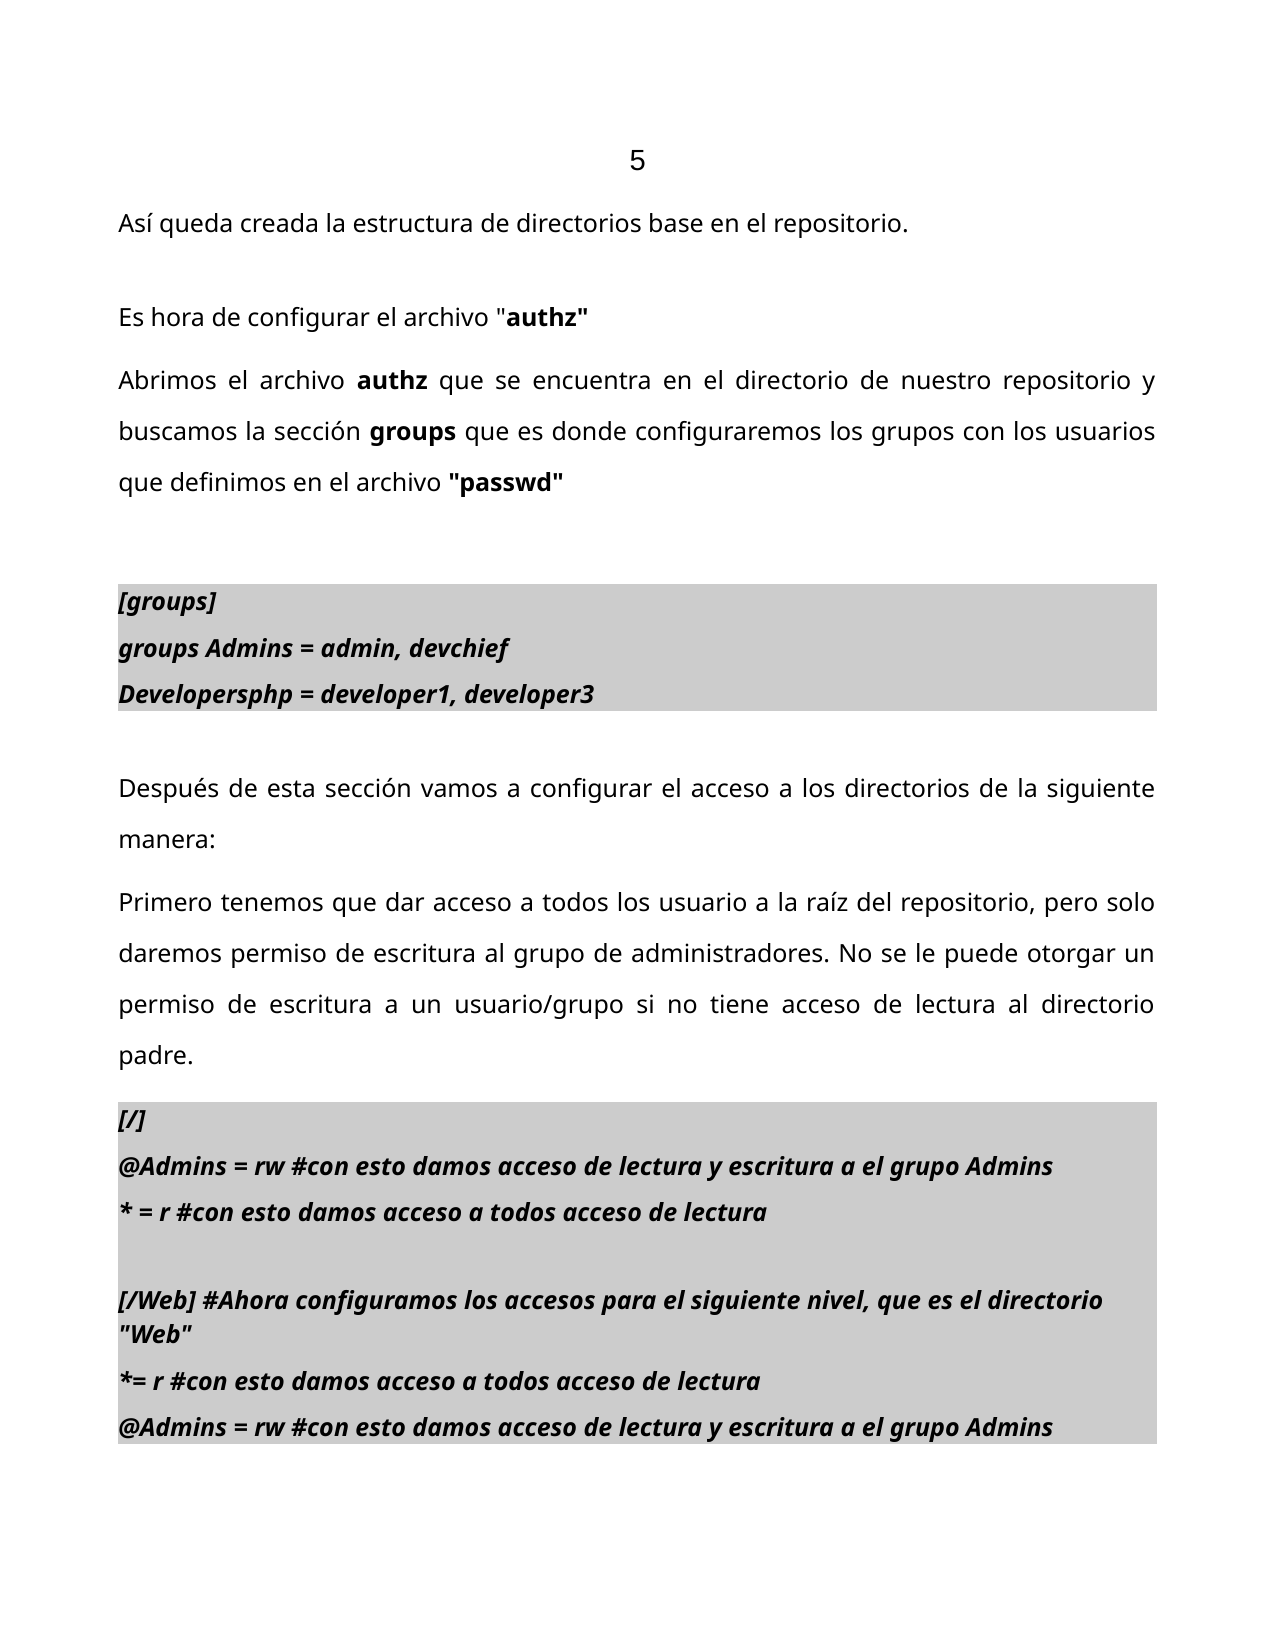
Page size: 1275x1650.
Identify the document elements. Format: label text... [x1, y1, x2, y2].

text Developersphp = developer1, developer3 [118, 677, 1157, 711]
text * = r #con esto damos acceso a todos acceso de lectura [118, 1195, 1157, 1229]
text @Admins = rw #con esto damos acceso de lectura y escritura a el grupo Admins [118, 1410, 1157, 1444]
text @Admins = rw #con esto damos acceso de lectura y escritura a el grupo Admins [118, 1148, 1157, 1182]
text [/] [118, 1102, 1157, 1136]
text Es hora de configurar el archivo "authz" [118, 299, 1157, 333]
text groups Admins = admin, devchief [118, 631, 1157, 665]
text Así queda creada la estructura de directorios base en el repositorio. [118, 206, 1157, 240]
text Abrimos el archivo authz que se encuentra en el directorio de nuestro repositorio y buscamos la sección groups que es donde configuraremos los grupos con los usuarios que definimos en el archivo "passwd" [118, 363, 1157, 499]
text [/Web] #Ahora configuramos los accesos para el siguiente nivel, que es el directorio "Web" [118, 1282, 1157, 1351]
text *= r #con esto damos acceso a todos acceso de lectura [118, 1363, 1157, 1397]
text [groups] [118, 584, 1157, 618]
text Después de esta sección vamos a configurar el acceso a los directorios de la siguiente manera: [118, 770, 1157, 855]
text Primero tenemos que dar acceso a todos los usuario a la raíz del repositorio, pero solo daremos permiso de escritura al grupo de administradores. No se le puede otorgar un permiso de escritura a un usuario/grupo si no tiene acceso de lectura al directorio padre. [118, 885, 1157, 1072]
